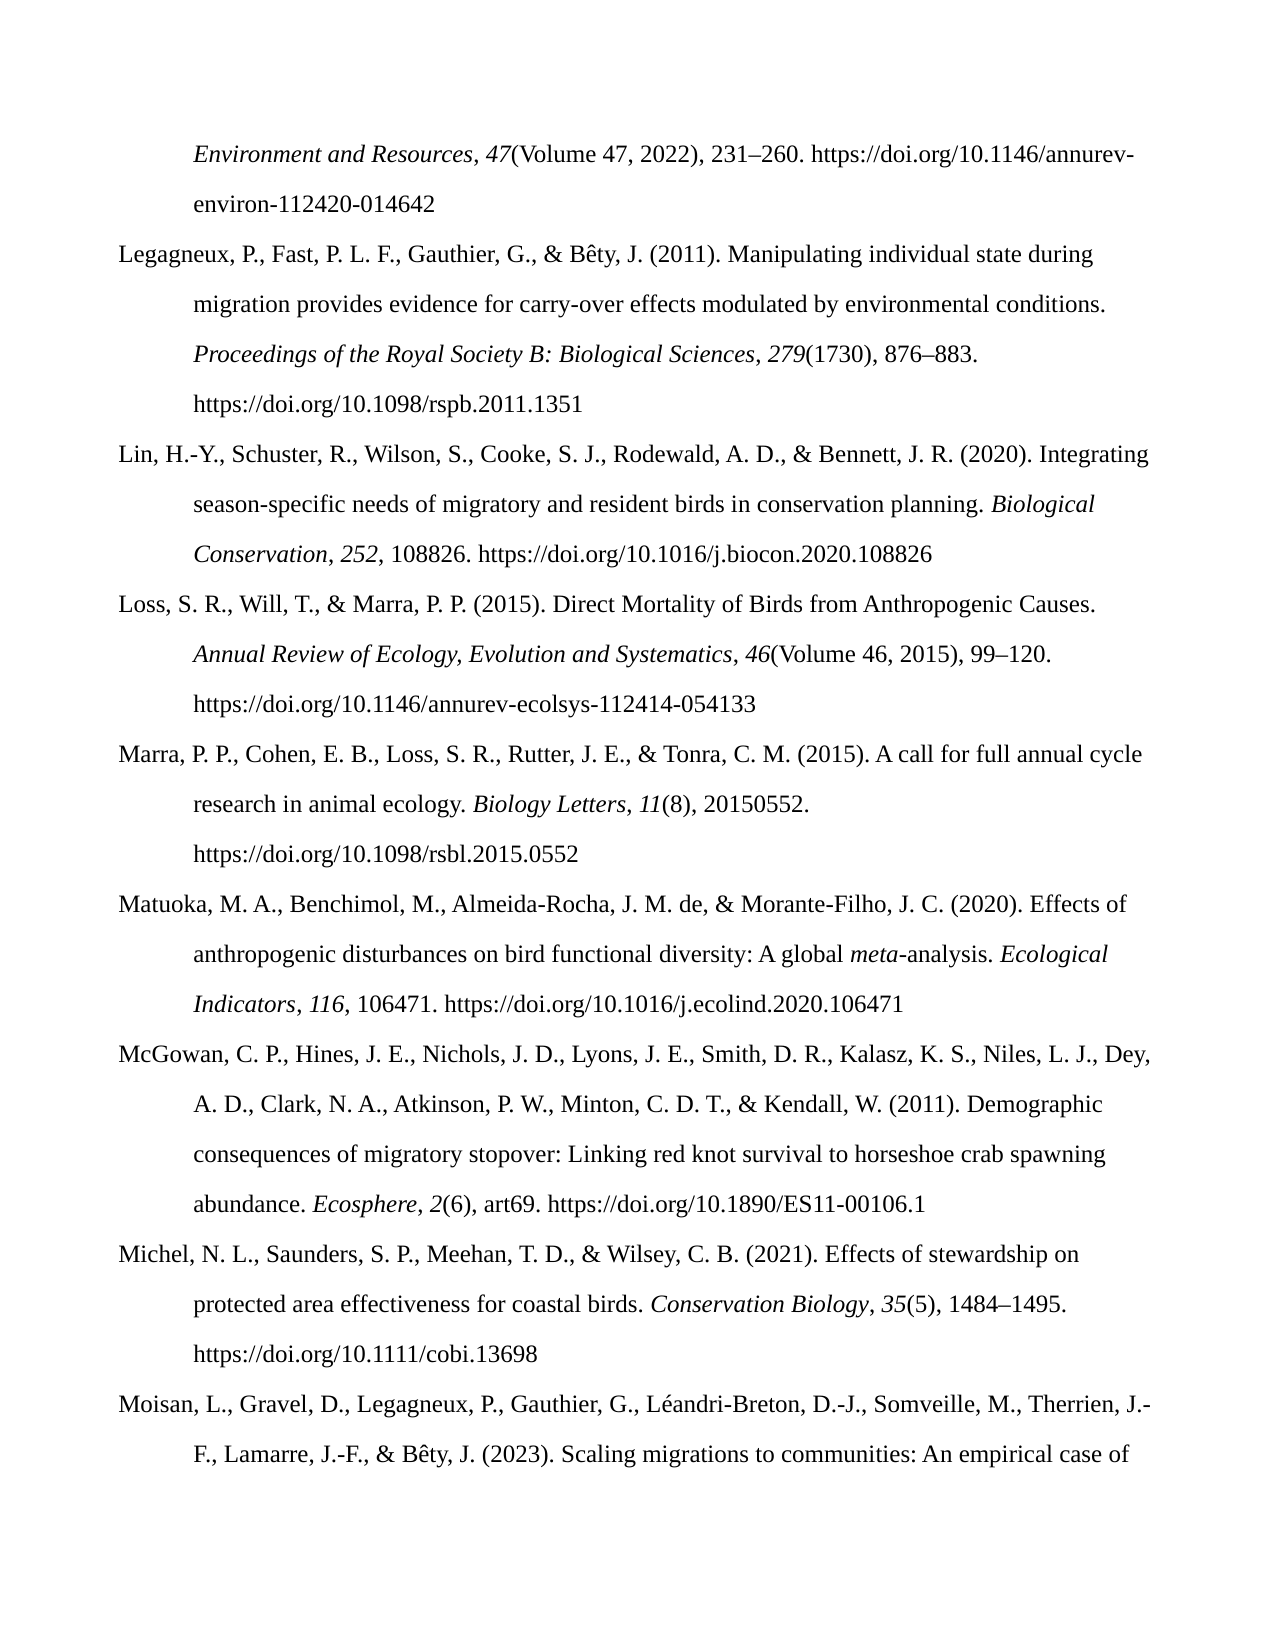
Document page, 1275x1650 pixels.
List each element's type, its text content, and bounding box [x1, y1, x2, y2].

text Michel, N. L., Saunders, S. P., Meehan, T. D., & Wilsey, C. B. (2021). Effects of stewardship on protected area effectiveness for coastal birds. Conservation Biology, 35(5), 1484–1495. https://doi.org/10.1111/cobi.13698 [118, 1218, 1157, 1368]
text Matuoka, M. A., Benchimol, M., Almeida-Rocha, J. M. de, & Morante-Filho, J. C. (2020). Effects of anthropogenic disturbances on bird functional diversity: A global meta-analysis. Ecological Indicators, 116, 106471. https://doi.org/10.1016/j.ecolind.2020.106471 [118, 868, 1157, 1018]
text Marra, P. P., Cohen, E. B., Loss, S. R., Rutter, J. E., & Tonra, C. M. (2015). A call for full annual cycle research in animal ecology. Biology Letters, 11(8), 20150552. https://doi.org/10.1098/rsbl.2015.0552 [118, 718, 1157, 868]
text McGowan, C. P., Hines, J. E., Nichols, J. D., Lyons, J. E., Smith, D. R., Kalasz, K. S., Niles, L. J., Dey, A. D., Clark, N. A., Atkinson, P. W., Minton, C. D. T., & Kendall, W. (2011). Demographic consequences of migratory stopover: Linking red knot survival to horseshoe crab spawning abundance. Ecosphere, 2(6), art69. https://doi.org/10.1890/ES11-00106.1 [118, 1018, 1157, 1218]
text Moisan, L., Gravel, D., Legagneux, P., Gauthier, G., Léandri-Breton, D.-J., Somveille, M., Therrien, J.-F., Lamarre, J.-F., & Bêty, J. (2023). Scaling migrations to communities: An empirical case of [118, 1368, 1157, 1468]
text Lin, H.-Y., Schuster, R., Wilson, S., Cooke, S. J., Rodewald, A. D., & Bennett, J. R. (2020). Integrating season-specific needs of migratory and resident birds in conservation planning. Biological Conservation, 252, 108826. https://doi.org/10.1016/j.biocon.2020.108826 [118, 418, 1157, 568]
text Legagneux, P., Fast, P. L. F., Gauthier, G., & Bêty, J. (2011). Manipulating individual state during migration provides evidence for carry-over effects modulated by environmental conditions. Proceedings of the Royal Society B: Biological Sciences, 279(1730), 876–883. https://doi.org/10.1098/rspb.2011.1351 [118, 218, 1157, 418]
text Environment and Resources, 47(Volume 47, 2022), 231–260. https://doi.org/10.1146/annurev-environ-112420-014642 [118, 118, 1157, 218]
text Loss, S. R., Will, T., & Marra, P. P. (2015). Direct Mortality of Birds from Anthropogenic Causes. Annual Review of Ecology, Evolution and Systematics, 46(Volume 46, 2015), 99–120. https://doi.org/10.1146/annurev-ecolsys-112414-054133 [118, 568, 1157, 718]
